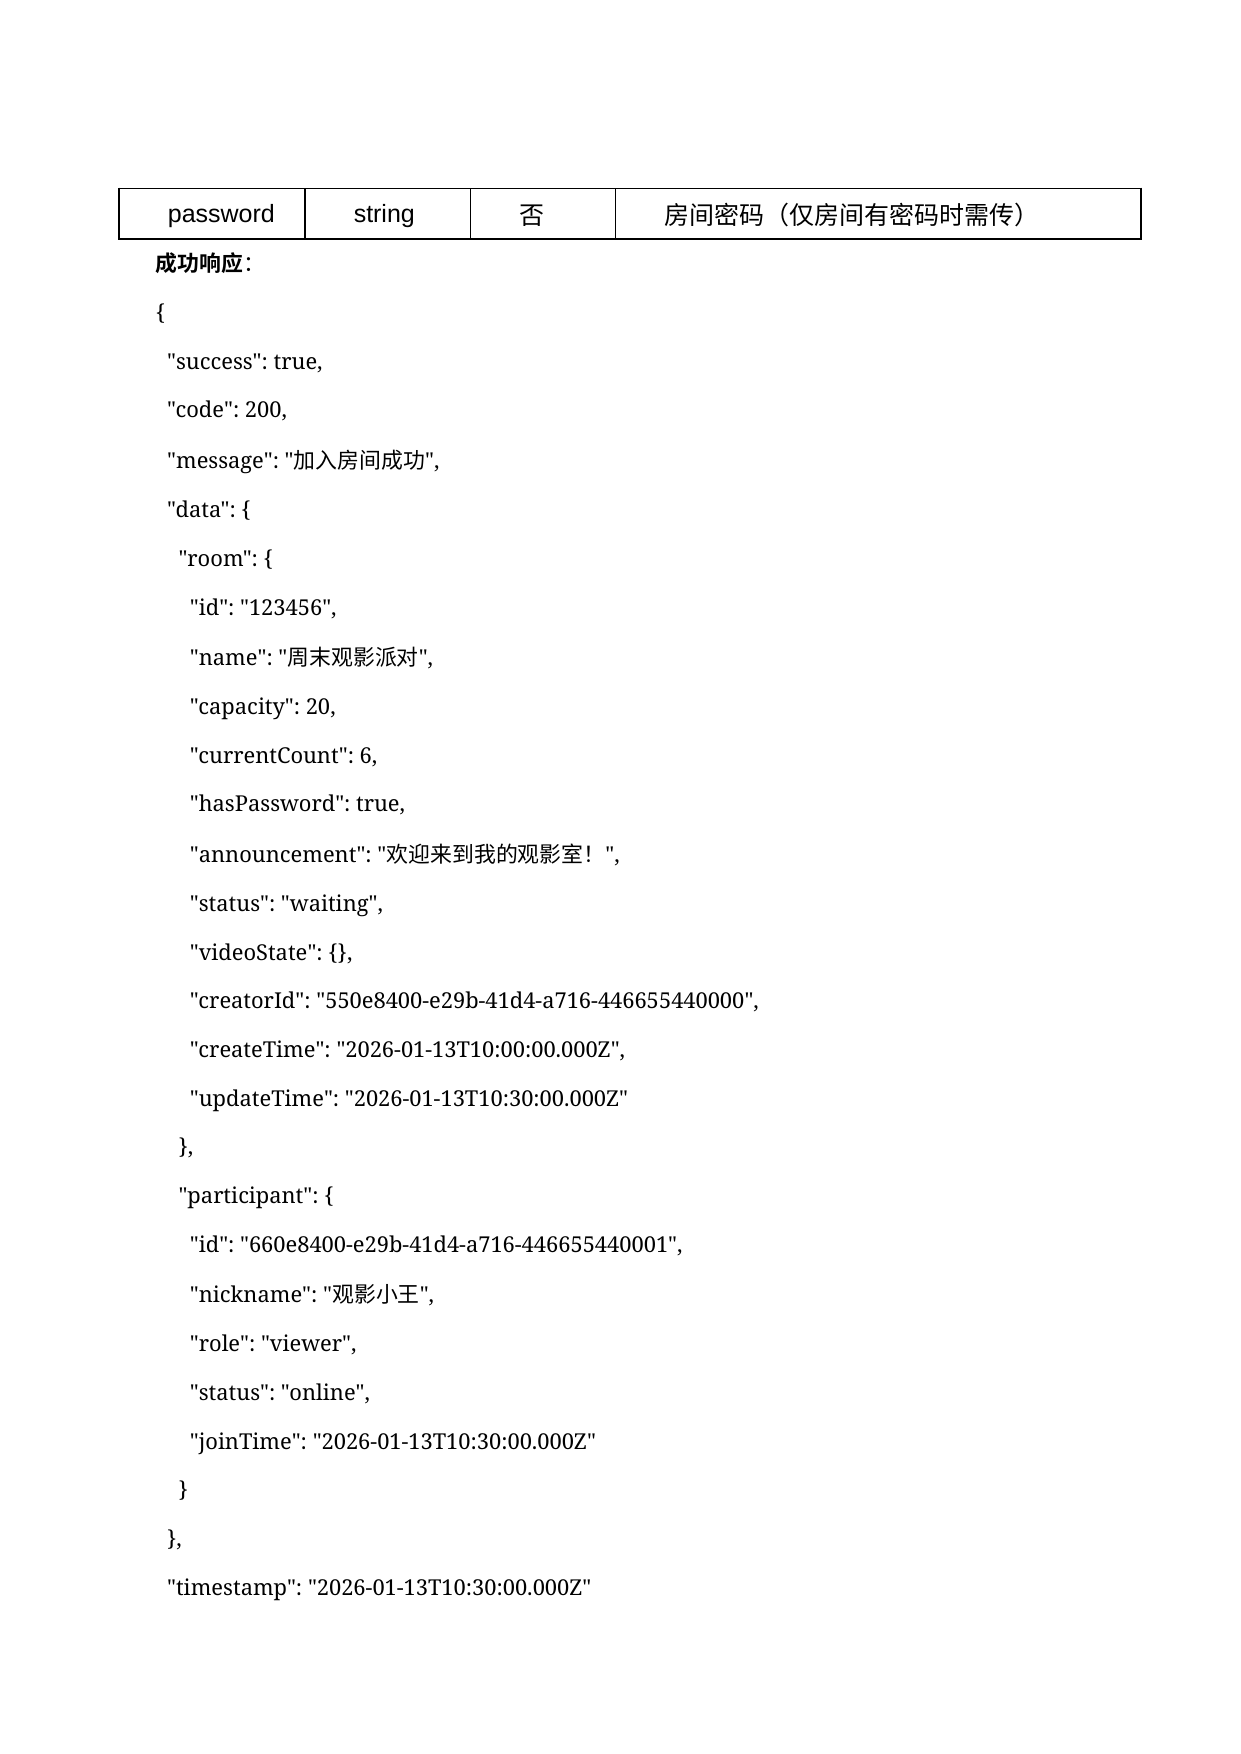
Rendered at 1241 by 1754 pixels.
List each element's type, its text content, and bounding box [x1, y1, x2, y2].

table_cell string [306, 189, 470, 238]
list }, [156, 1131, 1122, 1161]
list "announcement": "欢迎来到我的观影室！", [156, 837, 1122, 869]
list "hasPassword": true, [156, 788, 1122, 818]
table_cell 否 [471, 189, 615, 238]
list { [156, 297, 1122, 327]
list "id": "660e8400-e29b-41d4-a716-446655440001", [156, 1229, 1122, 1258]
list "status": "online", [156, 1377, 1122, 1407]
list "success": true, [156, 346, 1122, 376]
list "timestamp": "2026-01-13T10:30:00.000Z" [156, 1572, 1122, 1601]
list "status": "waiting", [156, 888, 1122, 918]
list "updateTime": "2026-01-13T10:30:00.000Z" [156, 1083, 1122, 1112]
list "creatorId": "550e8400-e29b-41d4-a716-446655440000", [156, 985, 1122, 1015]
list "nickname": "观影小王", [156, 1277, 1122, 1309]
list "role": "viewer", [156, 1328, 1122, 1358]
list "message": "加入房间成功", [156, 443, 1122, 475]
list "videoState": {}, [156, 937, 1122, 967]
list "room": { [156, 543, 1122, 573]
list "capacity": 20, [156, 691, 1122, 721]
list "code": 200, [156, 394, 1122, 424]
list 成功响应： [156, 246, 1122, 278]
list "name": "周末观影派对", [156, 640, 1122, 672]
list "createTime": "2026-01-13T10:00:00.000Z", [156, 1034, 1122, 1064]
table_cell 房间密码（仅房间有密码时需传） [616, 189, 1140, 238]
table_cell password [120, 189, 304, 238]
list "joinTime": "2026-01-13T10:30:00.000Z" [156, 1426, 1122, 1455]
list }, [156, 1523, 1122, 1553]
list "data": { [156, 494, 1122, 524]
list "participant": { [156, 1180, 1122, 1210]
list "currentCount": 6, [156, 740, 1122, 769]
list "id": "123456", [156, 591, 1122, 621]
list } [156, 1474, 1122, 1504]
